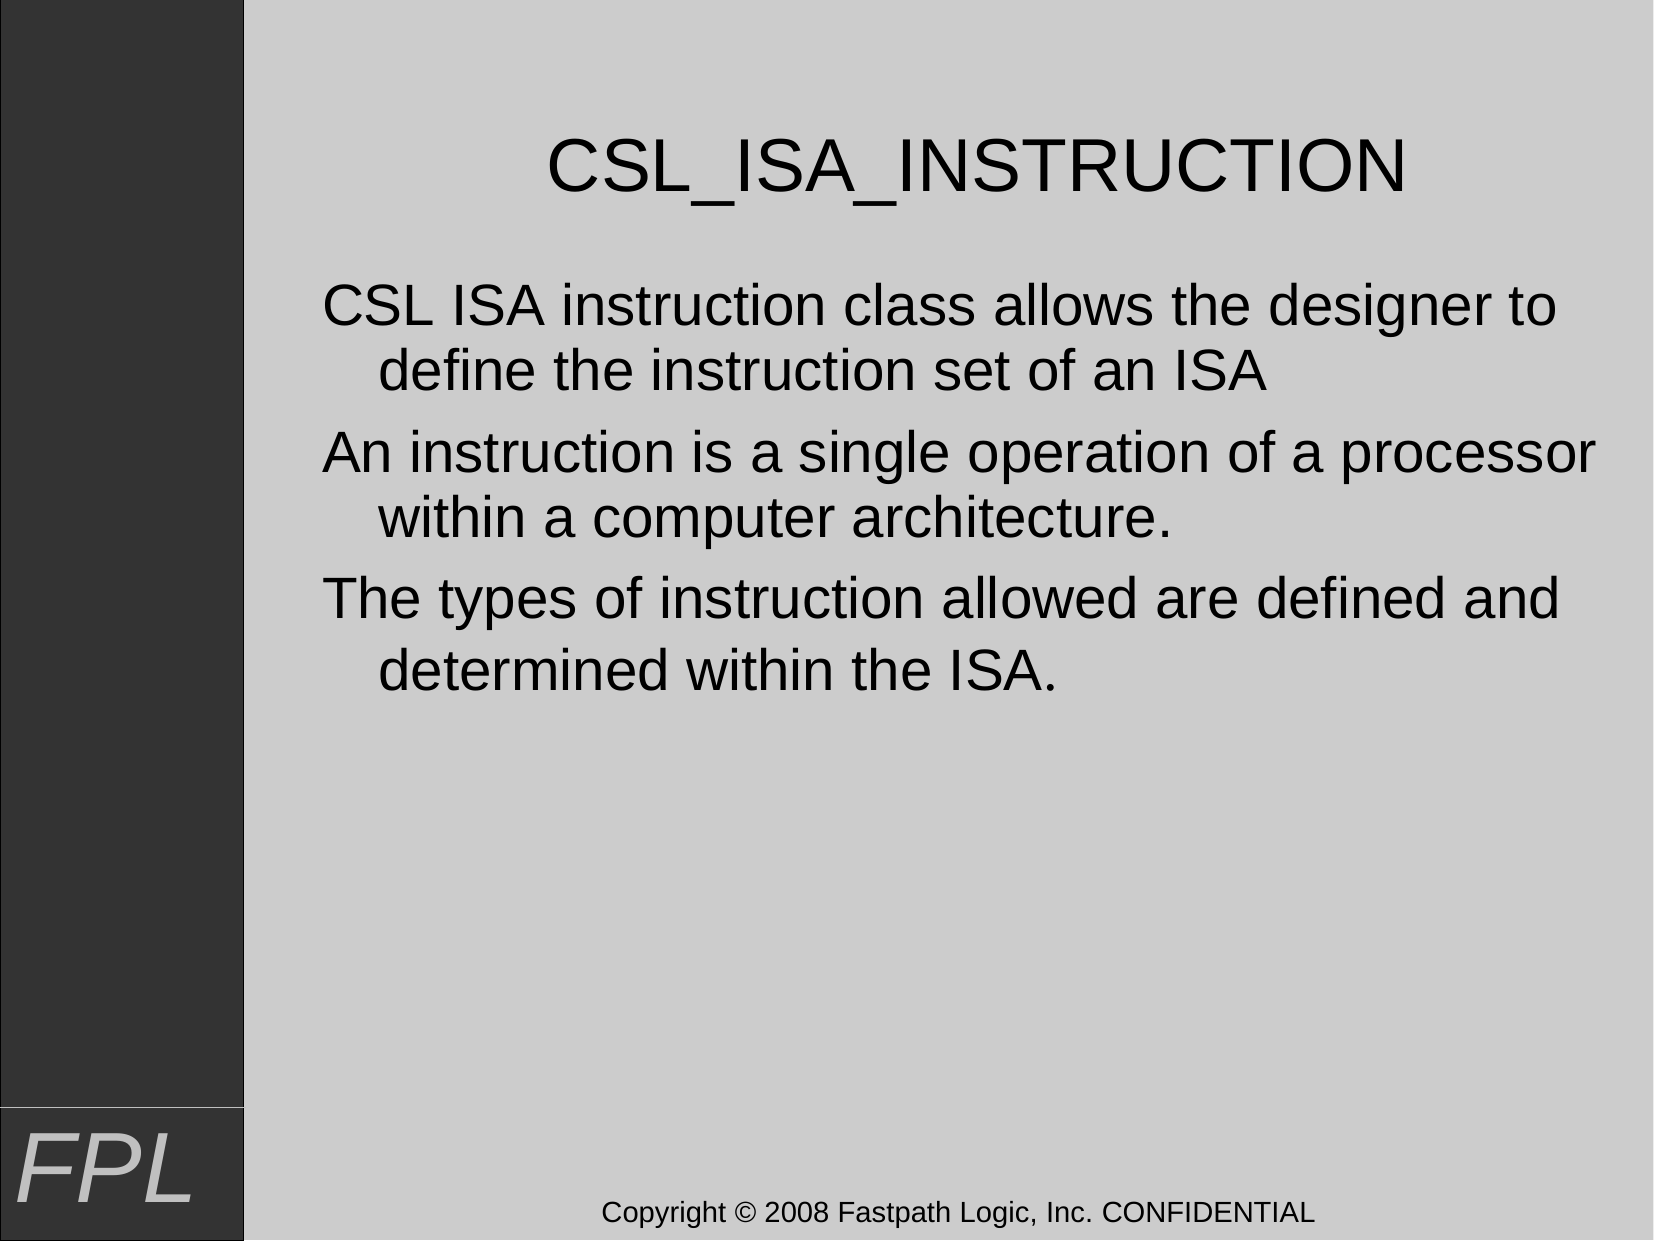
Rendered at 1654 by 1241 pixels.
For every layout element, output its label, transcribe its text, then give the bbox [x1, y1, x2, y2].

title CSL_ISA_INSTRUCTION [427, 57, 1530, 272]
list CSL ISA instruction class allows the designer to define the instruction set of an ISA An instruction is a single operation of a processor within a computer architecture. The types of instruction allowed are defined and determined within the ISA. [322, 272, 1635, 1179]
